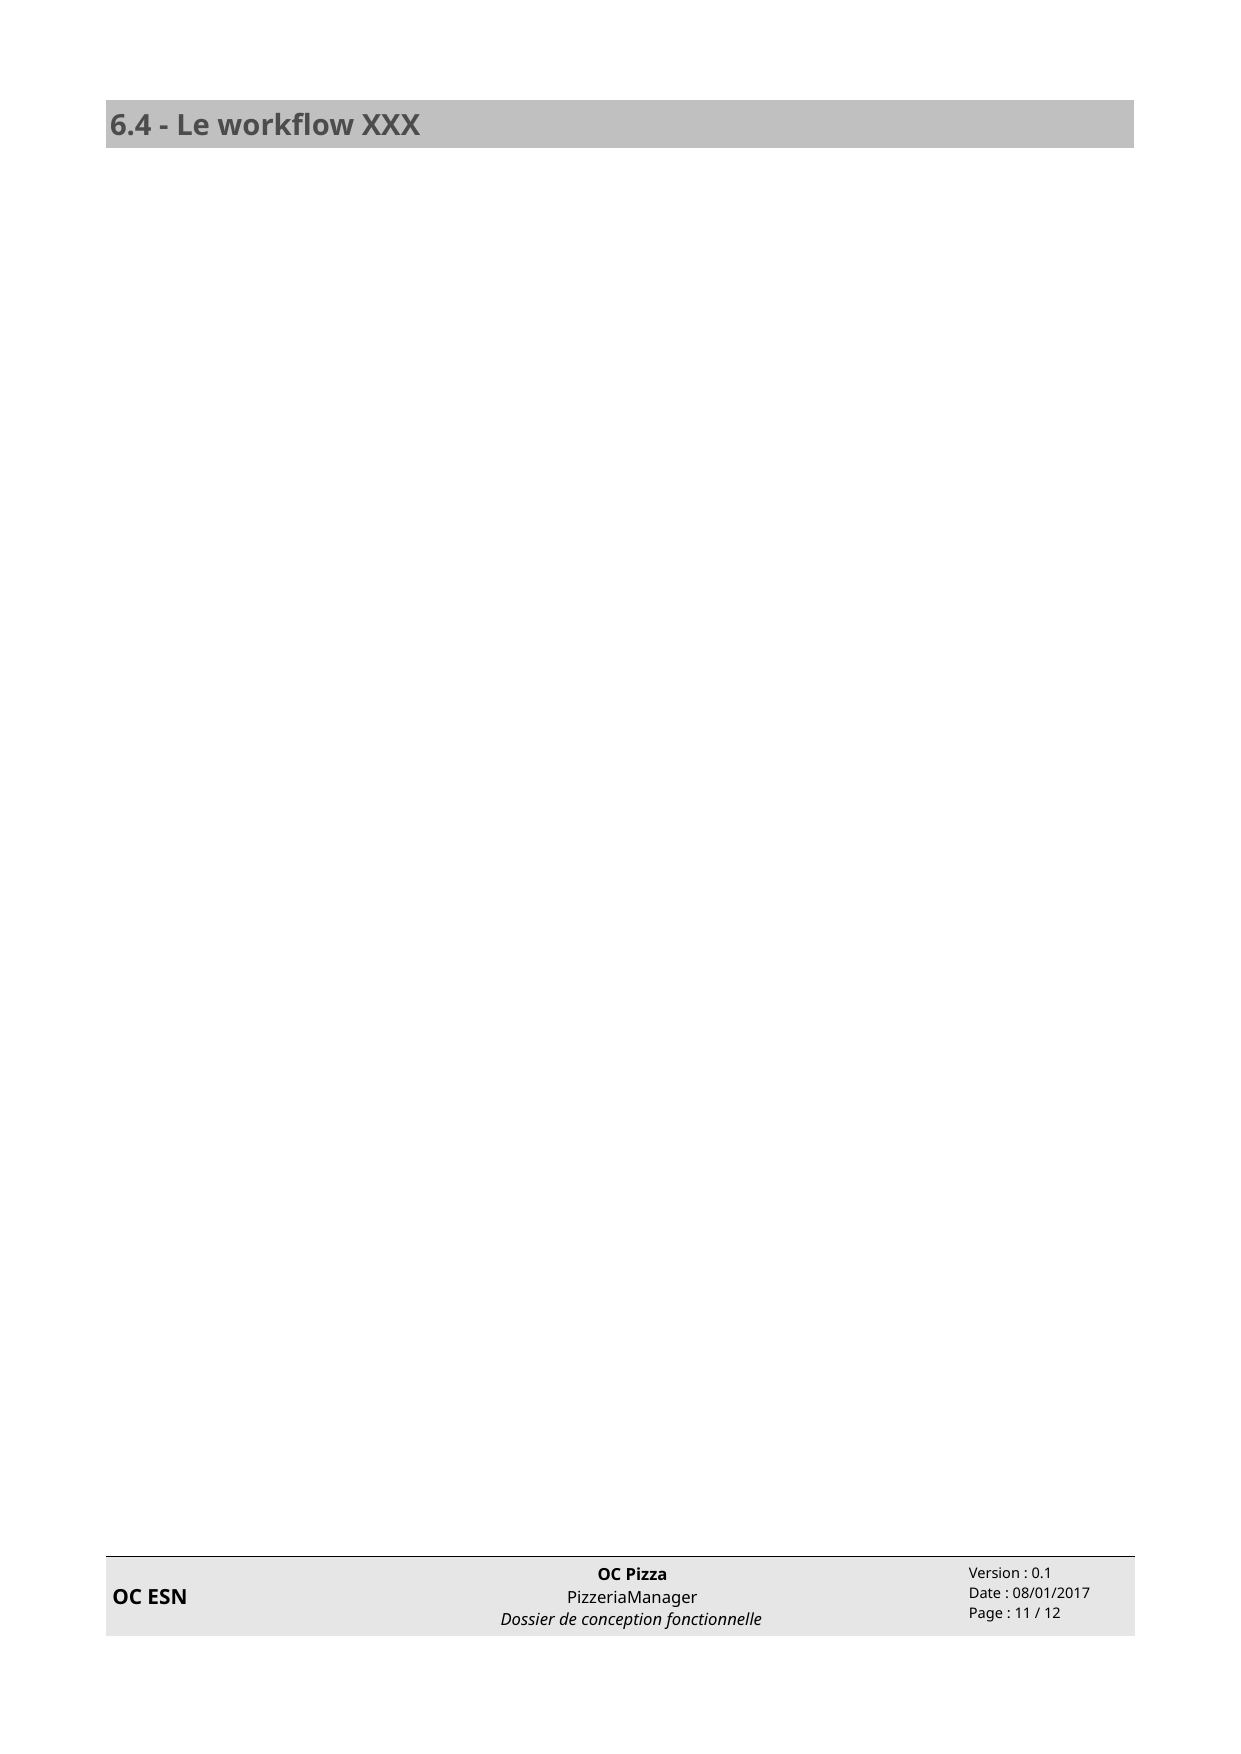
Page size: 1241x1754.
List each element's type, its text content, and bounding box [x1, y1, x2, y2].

subtitle Le workflow XXX [107, 101, 1133, 147]
